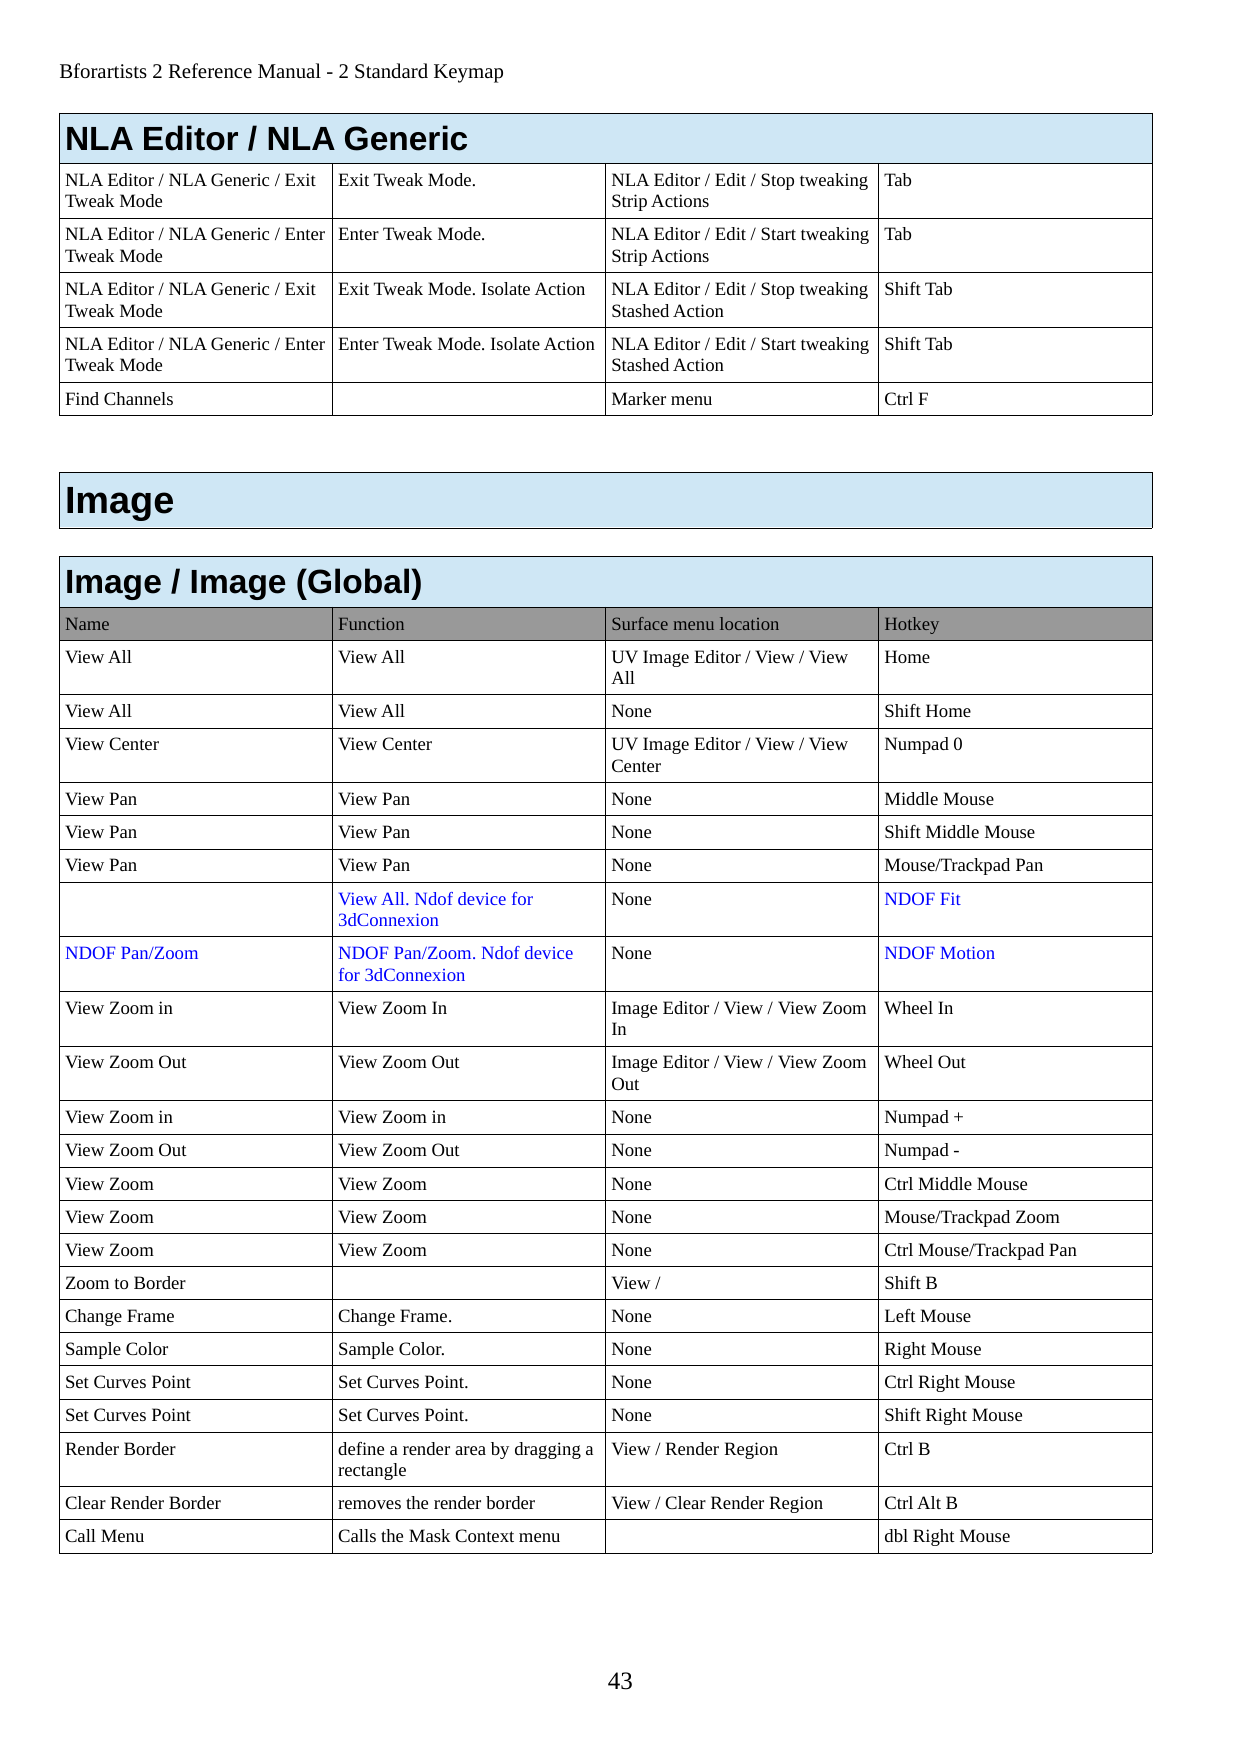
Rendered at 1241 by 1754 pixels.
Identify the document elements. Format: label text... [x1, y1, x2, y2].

table_cell Numpad - [879, 1135, 1152, 1167]
table_cell Wheel In [879, 992, 1152, 1046]
table_cell Numpad + [879, 1101, 1152, 1133]
table_cell Mouse/Trackpad Pan [879, 850, 1152, 882]
table_cell View Pan [333, 850, 605, 882]
table_cell Exit Tweak Mode. Isolate Action [333, 273, 605, 327]
table_cell View Zoom Out [333, 1135, 605, 1167]
table_cell View Zoom Out [60, 1047, 332, 1100]
table_cell NLA Editor / NLA Generic / Exit Tweak Mode [60, 164, 332, 217]
table_cell Shift Right Mouse [879, 1400, 1152, 1432]
table_cell None [606, 1400, 878, 1432]
table_cell Left Mouse [879, 1300, 1152, 1332]
table_cell NLA Editor / Edit / Start tweaking Stashed Action [606, 328, 878, 382]
table_cell Ctrl F [879, 383, 1152, 415]
table_cell Shift Tab [879, 328, 1152, 382]
table_cell View Zoom [333, 1168, 605, 1200]
table_cell Find Channels [60, 383, 332, 415]
table_cell View / Clear Render Region [606, 1487, 878, 1519]
table_cell View Zoom in [60, 992, 332, 1046]
table_cell Tab [879, 219, 1152, 272]
table_cell Home [879, 641, 1152, 694]
table_cell Sample Color [60, 1333, 332, 1365]
table_cell Ctrl Right Mouse [879, 1366, 1152, 1398]
table_cell View Pan [60, 850, 332, 882]
table_cell None [606, 937, 878, 991]
table_cell Call Menu [60, 1520, 332, 1552]
table_cell Set Curves Point. [333, 1366, 605, 1398]
table_cell Ctrl B [879, 1433, 1152, 1486]
table_cell Shift Tab [879, 273, 1152, 327]
table_cell Clear Render Border [60, 1487, 332, 1519]
table_cell View / [606, 1267, 878, 1299]
table_cell View Pan [333, 783, 605, 815]
table_cell View Pan [333, 816, 605, 848]
table_cell Numpad 0 [879, 729, 1152, 782]
table_cell View Zoom [60, 1201, 332, 1233]
table_cell Image Editor / View / View Zoom Out [606, 1047, 878, 1100]
table_cell Set Curves Point. [333, 1400, 605, 1432]
table_header Image / Image (Global) [60, 557, 1152, 607]
table_cell NLA Editor / Edit / Stop tweaking Stashed Action [606, 273, 878, 327]
table_cell NLA Editor / Edit / Stop tweaking Strip Actions [606, 164, 878, 217]
table_cell None [606, 883, 878, 936]
table_cell Change Frame [60, 1300, 332, 1332]
table_cell [60, 883, 332, 936]
table_cell View Pan [60, 816, 332, 848]
table_cell [333, 383, 605, 415]
table_cell Shift Middle Mouse [879, 816, 1152, 848]
table_cell Exit Tweak Mode. [333, 164, 605, 217]
table_cell View Zoom [60, 1168, 332, 1200]
table_cell Enter Tweak Mode. [333, 219, 605, 272]
table_cell Tab [879, 164, 1152, 217]
table_cell None [606, 1101, 878, 1133]
table_cell View All. Ndof device for 3dConnexion [333, 883, 605, 936]
table_cell Calls the Mask Context menu [333, 1520, 605, 1552]
table_cell View Zoom [333, 1201, 605, 1233]
table_cell View Zoom In [333, 992, 605, 1046]
table_cell Zoom to Border [60, 1267, 332, 1299]
table_cell Ctrl Mouse/Trackpad Pan [879, 1234, 1152, 1266]
table_cell View All [333, 641, 605, 694]
table_cell [606, 1520, 878, 1552]
table_cell Function [333, 608, 605, 640]
table_cell NLA Editor / NLA Generic / Exit Tweak Mode [60, 273, 332, 327]
table_cell Sample Color. [333, 1333, 605, 1365]
table_cell View Pan [60, 783, 332, 815]
table_cell View Zoom [60, 1234, 332, 1266]
table_cell Mouse/Trackpad Zoom [879, 1201, 1152, 1233]
table_cell NDOF Motion [879, 937, 1152, 991]
table_cell Marker menu [606, 383, 878, 415]
table_cell None [606, 1333, 878, 1365]
table_cell View Center [60, 729, 332, 782]
table_cell View Zoom Out [333, 1047, 605, 1100]
table_cell None [606, 783, 878, 815]
table_cell View Zoom [333, 1234, 605, 1266]
table_cell Wheel Out [879, 1047, 1152, 1100]
table_cell None [606, 1366, 878, 1398]
table_cell NDOF Fit [879, 883, 1152, 936]
table_cell Middle Mouse [879, 783, 1152, 815]
table_cell Enter Tweak Mode. Isolate Action [333, 328, 605, 382]
table_cell Ctrl Middle Mouse [879, 1168, 1152, 1200]
table_cell None [606, 850, 878, 882]
table_cell View All [333, 695, 605, 727]
table_cell Hotkey [879, 608, 1152, 640]
table_cell dbl Right Mouse [879, 1520, 1152, 1552]
table_cell Name [60, 608, 332, 640]
table_cell View Zoom Out [60, 1135, 332, 1167]
table_cell View All [60, 641, 332, 694]
table_cell Render Border [60, 1433, 332, 1486]
table_cell View Zoom in [60, 1101, 332, 1133]
table_cell removes the render border [333, 1487, 605, 1519]
table_cell Image Editor / View / View Zoom In [606, 992, 878, 1046]
table_cell Shift B [879, 1267, 1152, 1299]
table_cell View Zoom in [333, 1101, 605, 1133]
table_cell NDOF Pan/Zoom [60, 937, 332, 991]
table_cell None [606, 695, 878, 727]
table_cell define a render area by dragging a rectangle [333, 1433, 605, 1486]
table_cell None [606, 1201, 878, 1233]
table_cell Surface menu location [606, 608, 878, 640]
table_header Image [60, 473, 1152, 527]
table_cell Right Mouse [879, 1333, 1152, 1365]
table_cell [333, 1267, 605, 1299]
table_cell Shift Home [879, 695, 1152, 727]
table_cell NLA Editor / NLA Generic / Enter Tweak Mode [60, 328, 332, 382]
table_header NLA Editor / NLA Generic [60, 114, 1152, 163]
table_cell None [606, 1168, 878, 1200]
table_cell None [606, 816, 878, 848]
table_cell None [606, 1135, 878, 1167]
table_cell UV Image Editor / View / View Center [606, 729, 878, 782]
table_cell UV Image Editor / View / View All [606, 641, 878, 694]
table_cell View Center [333, 729, 605, 782]
table_cell NLA Editor / NLA Generic / Enter Tweak Mode [60, 219, 332, 272]
table_cell NDOF Pan/Zoom. Ndof device for 3dConnexion [333, 937, 605, 991]
table_cell Ctrl Alt B [879, 1487, 1152, 1519]
table_cell None [606, 1300, 878, 1332]
table_cell Set Curves Point [60, 1400, 332, 1432]
table_cell NLA Editor / Edit / Start tweaking Strip Actions [606, 219, 878, 272]
table_cell View / Render Region [606, 1433, 878, 1486]
table_cell Change Frame. [333, 1300, 605, 1332]
table_cell View All [60, 695, 332, 727]
table_cell Set Curves Point [60, 1366, 332, 1398]
table_cell None [606, 1234, 878, 1266]
